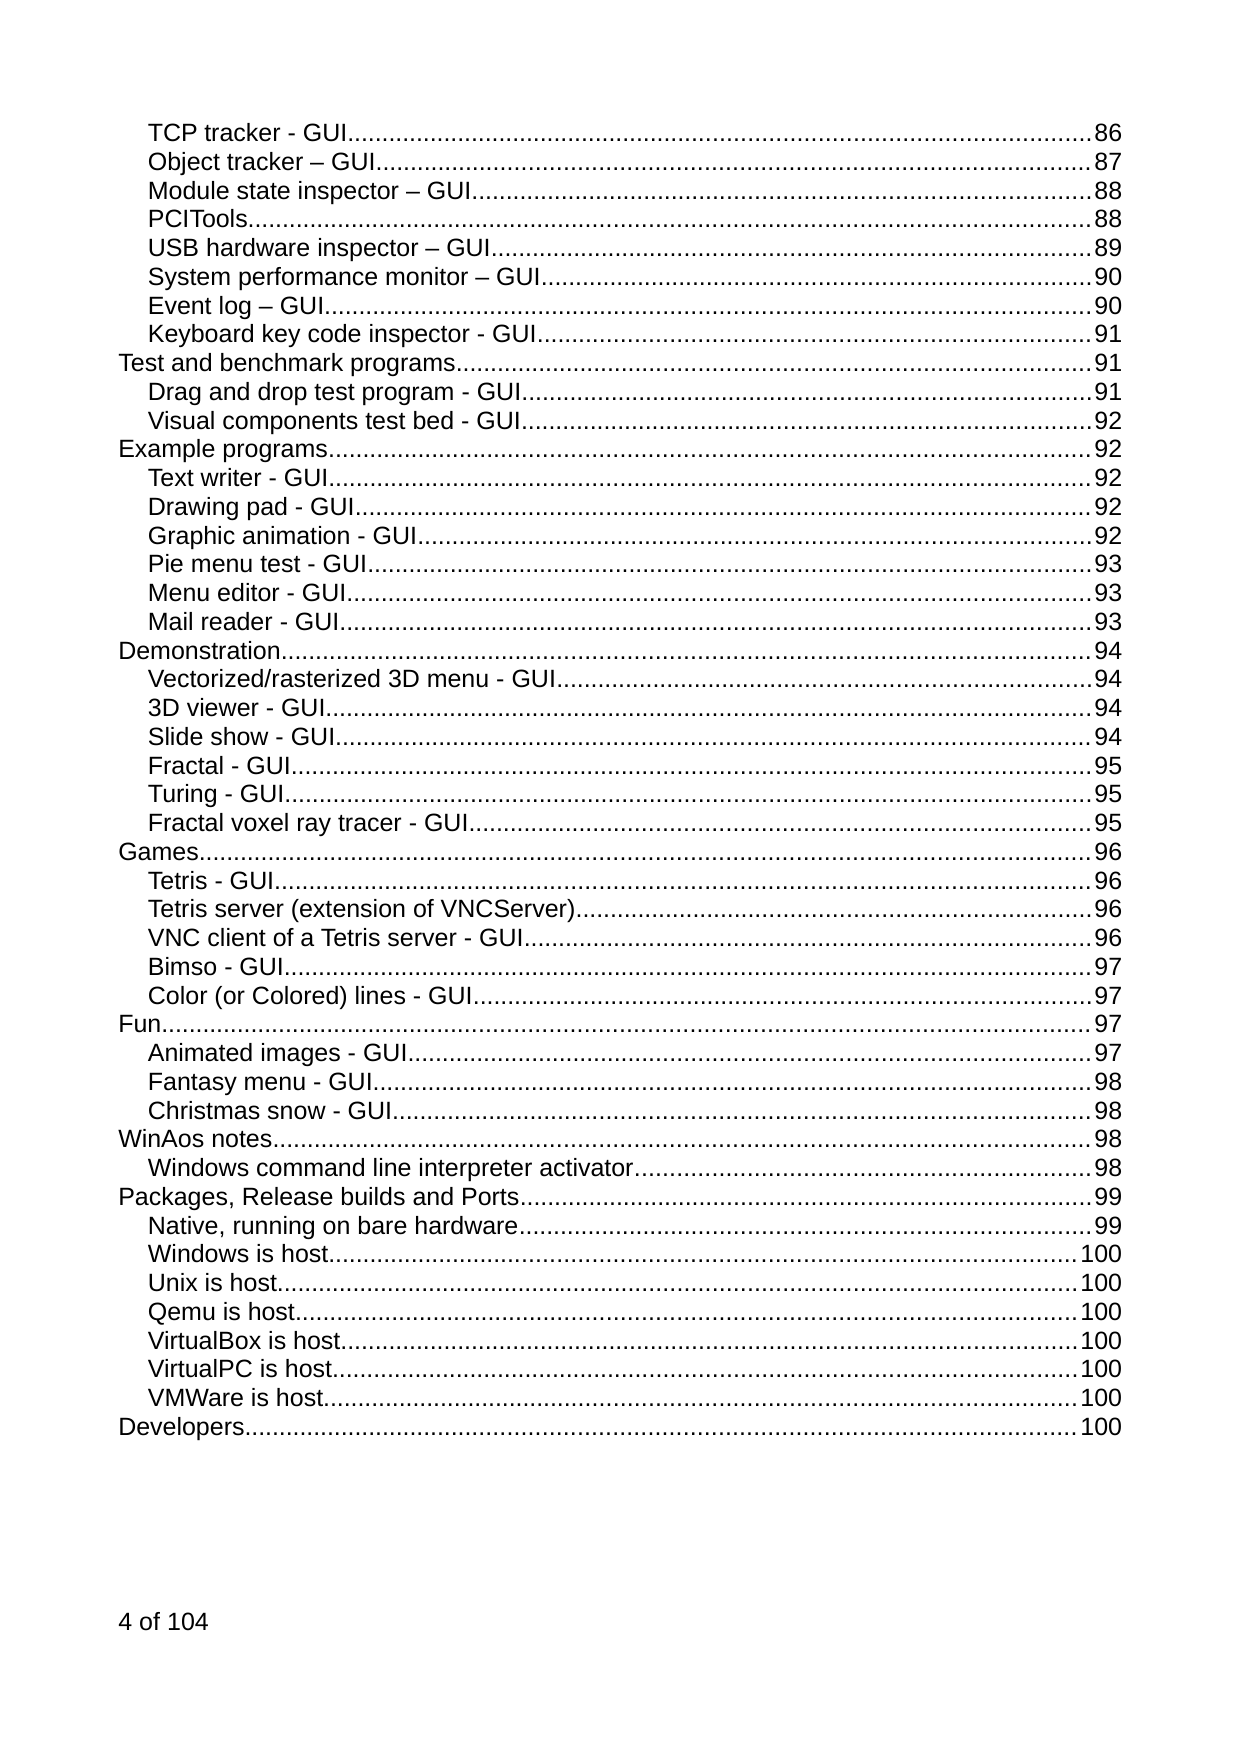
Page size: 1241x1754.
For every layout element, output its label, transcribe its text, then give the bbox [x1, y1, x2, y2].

text VNC client of a Tetris server - GUI 96 [148, 923, 1122, 952]
text Drawing pad - GUI 92 [148, 492, 1122, 521]
text Unix is host 100 [148, 1268, 1122, 1297]
text Native, running on bare hardware 99 [148, 1211, 1122, 1239]
text Event log – GUI 90 [148, 291, 1122, 319]
text Animated images - GUI 97 [148, 1038, 1122, 1067]
text Fractal voxel ray tracer - GUI 95 [148, 808, 1122, 837]
text Turing - GUI 95 [148, 779, 1122, 808]
text Visual components test bed - GUI 92 [148, 406, 1122, 434]
text Vectorized/rasterized 3D menu - GUI 94 [148, 664, 1122, 693]
text PCITools 88 [148, 204, 1122, 233]
text Fractal - GUI 95 [148, 751, 1122, 779]
text Fun 97 [118, 1009, 1122, 1038]
text 3D viewer - GUI 94 [148, 693, 1122, 722]
text Pie menu test - GUI 93 [148, 549, 1122, 578]
text Object tracker – GUI 87 [148, 147, 1122, 176]
text Games 96 [118, 837, 1122, 866]
text Text writer - GUI 92 [148, 463, 1122, 492]
text Developers 100 [118, 1412, 1122, 1441]
text TCP tracker - GUI 86 [148, 118, 1122, 147]
text Tetris - GUI 96 [148, 866, 1122, 894]
text Color (or Colored) lines - GUI 97 [148, 981, 1122, 1009]
text Slide show - GUI 94 [148, 722, 1122, 751]
text Windows command line interpreter activator 98 [148, 1153, 1122, 1182]
text VirtualPC is host 100 [148, 1354, 1122, 1383]
text Qemu is host 100 [148, 1297, 1122, 1326]
text VirtualBox is host 100 [148, 1326, 1122, 1354]
text Mail reader - GUI 93 [148, 607, 1122, 636]
text Menu editor - GUI 93 [148, 578, 1122, 607]
text USB hardware inspector – GUI 89 [148, 233, 1122, 262]
text Tetris server (extension of VNCServer) 96 [148, 894, 1122, 923]
text Module state inspector – GUI 88 [148, 176, 1122, 204]
text Windows is host 100 [148, 1239, 1122, 1268]
text Example programs 92 [118, 434, 1122, 463]
text Packages, Release builds and Ports 99 [118, 1182, 1122, 1211]
text Test and benchmark programs 91 [118, 348, 1122, 377]
text Bimso - GUI 97 [148, 952, 1122, 981]
text Drag and drop test program - GUI 91 [148, 377, 1122, 406]
text System performance monitor – GUI 90 [148, 262, 1122, 291]
text Graphic animation - GUI 92 [148, 521, 1122, 549]
text Christmas snow - GUI 98 [148, 1096, 1122, 1124]
text Keyboard key code inspector - GUI 91 [148, 319, 1122, 348]
text WinAos notes 98 [118, 1124, 1122, 1153]
text Demonstration 94 [118, 636, 1122, 664]
text VMWare is host 100 [148, 1383, 1122, 1412]
text Fantasy menu - GUI 98 [148, 1067, 1122, 1096]
